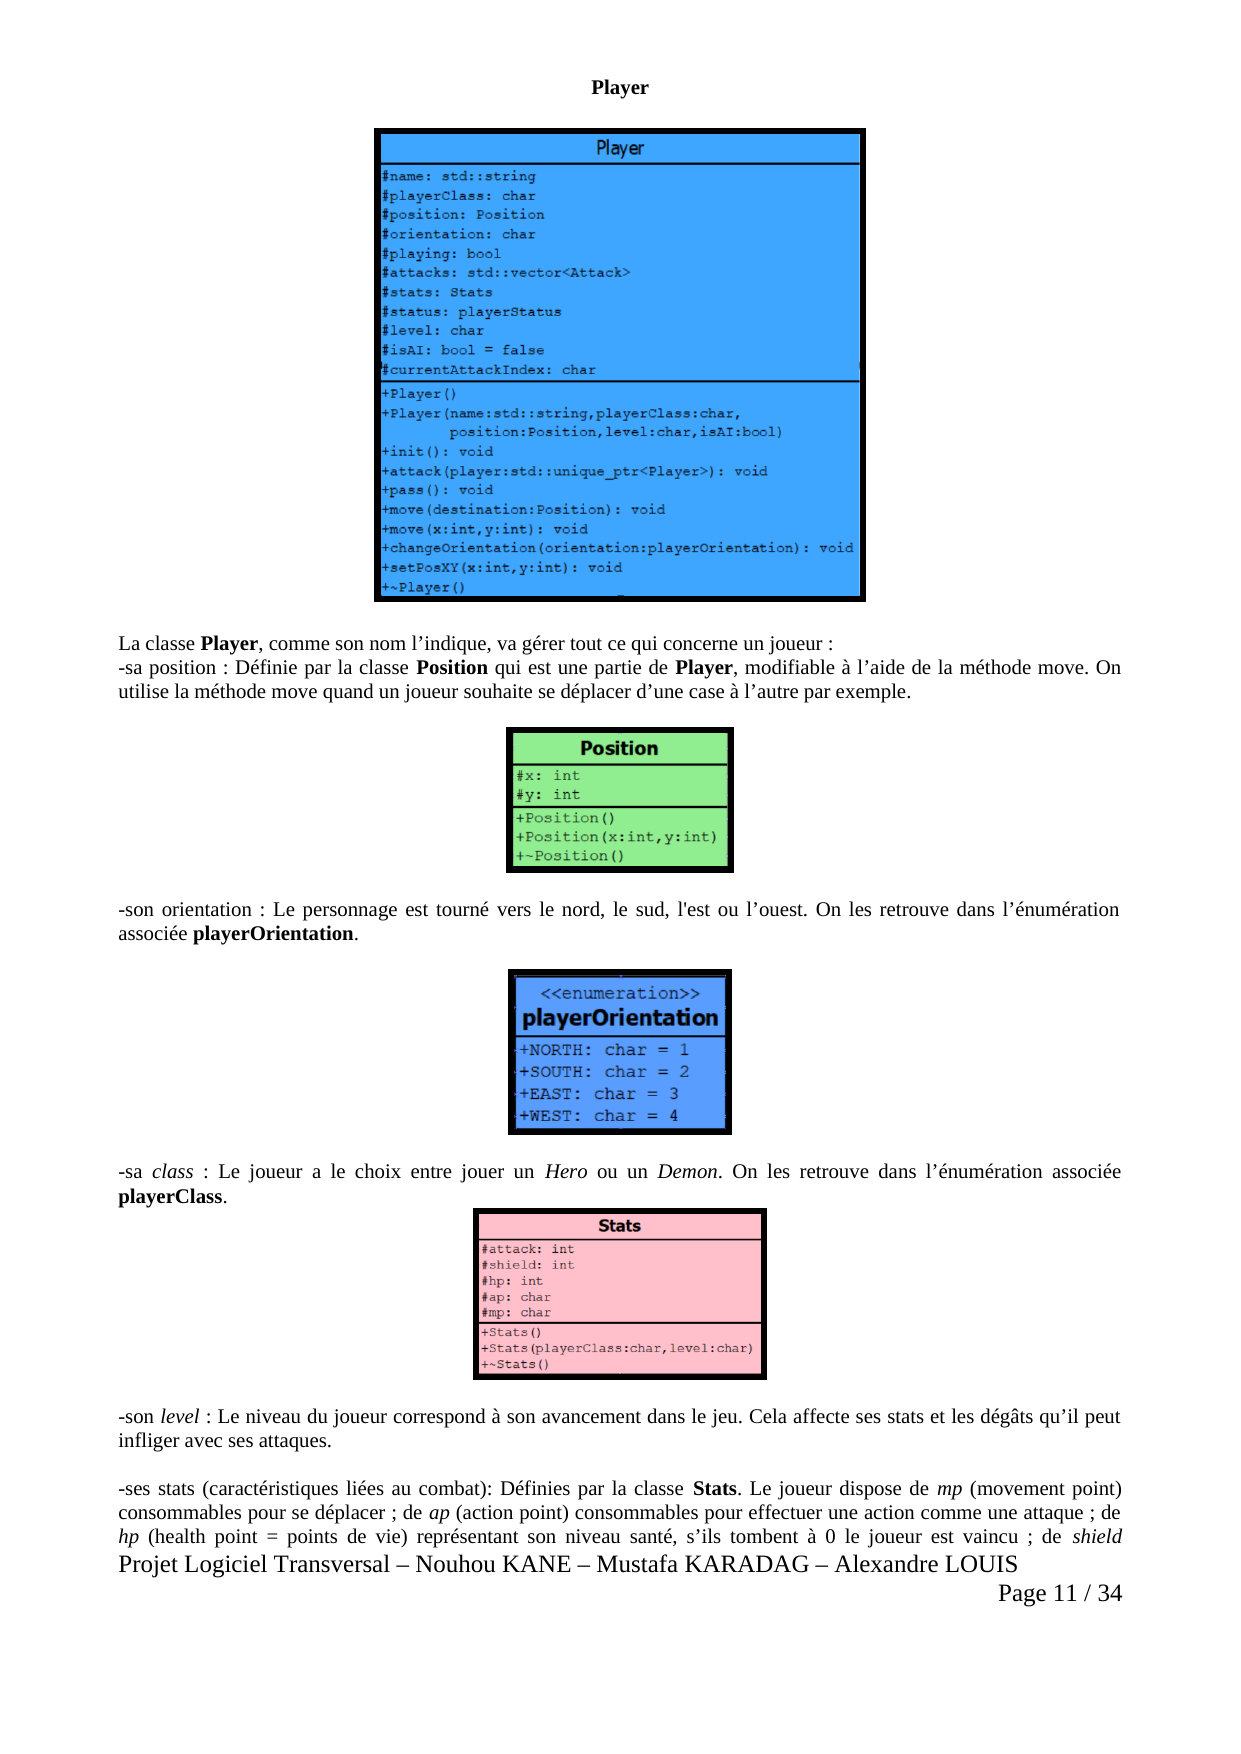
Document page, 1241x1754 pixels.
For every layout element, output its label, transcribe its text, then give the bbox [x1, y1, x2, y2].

text -ses stats (caractéristiques liées au combat): Définies par la classe Stats. Le joueur dispose de mp (movement point) consommables pour se déplacer ; de ap (action point) consommables pour effectuer une action comme une attaque ; de hp (health point = points de vie) représentant son niveau santé, s’ils tombent à 0 le joueur est vaincu ; de shield [118, 1476, 1122, 1548]
text -son level : Le niveau du joueur correspond à son avancement dans le jeu. Cela affecte ses stats et les dégâts qu’il peut infliger avec ses attaques. [118, 1404, 1122, 1452]
text Player [118, 75, 1122, 99]
text -sa position : Définie par la classe Position qui est une partie de Player, modifiable à l’aide de la méthode move. On utilise la méthode move quand un joueur souhaite se déplacer d’une case à l’autre par exemple. [118, 655, 1122, 703]
text La classe Player, comme son nom l’indique, va gérer tout ce qui concerne un joueur : [118, 631, 1122, 655]
text -sa class : Le joueur a le choix entre jouer un Hero ou un Demon. On les retrouve dans l’énumération associée playerClass. [118, 1159, 1122, 1208]
text -son orientation : Le personnage est tourné vers le nord, le sud, l'est ou l’ouest. On les retrouve dans l’énumération associée playerOrientation. [118, 897, 1122, 945]
